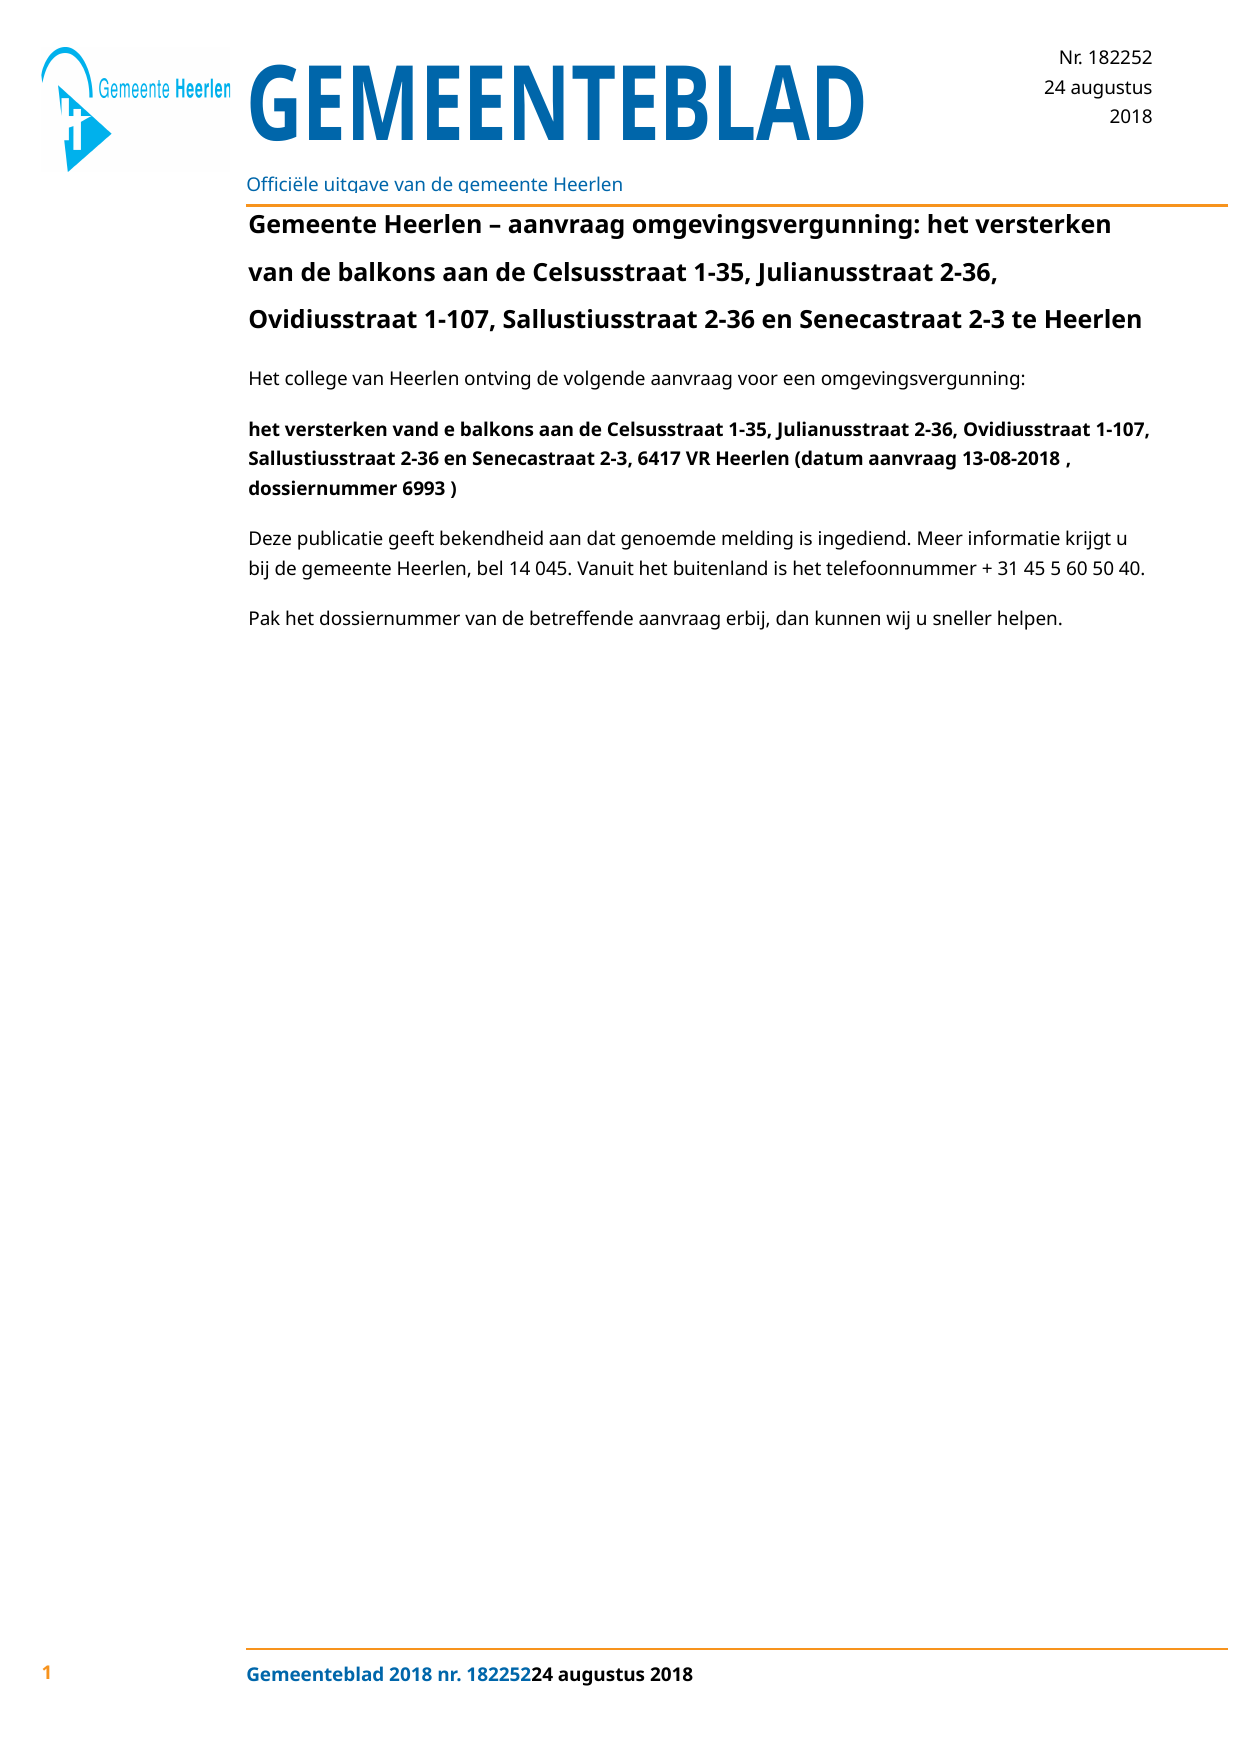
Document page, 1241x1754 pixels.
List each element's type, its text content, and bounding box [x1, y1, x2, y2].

picture [41, 47, 58, 70]
text Pak het dossiernummer van de betreffende aanvraag erbij, dan kunnen wij u sneller helpen. [248, 606, 1152, 631]
text het versterken vand e balkons aan de Celsusstraat 1-35, Julianusstraat 2-36, Ovidiusstraat 1-107, Sallustiusstraat 2-36 en Senecastraat 2-3, 6417 VR Heerlen (datum aanvraag 13-08-2018 , dossiernummer 6993 ) [248, 416, 1152, 501]
text Gemeente Heerlen – aanvraag omgevingsvergunning: het versterken van de balkons aan de Celsusstraat 1-35, Julianusstraat 2-36, Ovidiusstraat 1-107, Sallustiusstraat 2-36 en Senecastraat 2-3 te Heerlen [248, 207, 1152, 336]
text Het college van Heerlen ontving de volgende aanvraag voor een omgevingsvergunning: [248, 366, 1152, 391]
text Deze publicatie geeft bekendheid aan dat genoemde melding is ingediend. Meer informatie krijgt u bij de gemeente Heerlen, bel 14 045. Vanuit het buitenland is het telefoonnummer + 31 45 5 60 50 40. [248, 526, 1152, 581]
picture [41, 47, 231, 172]
